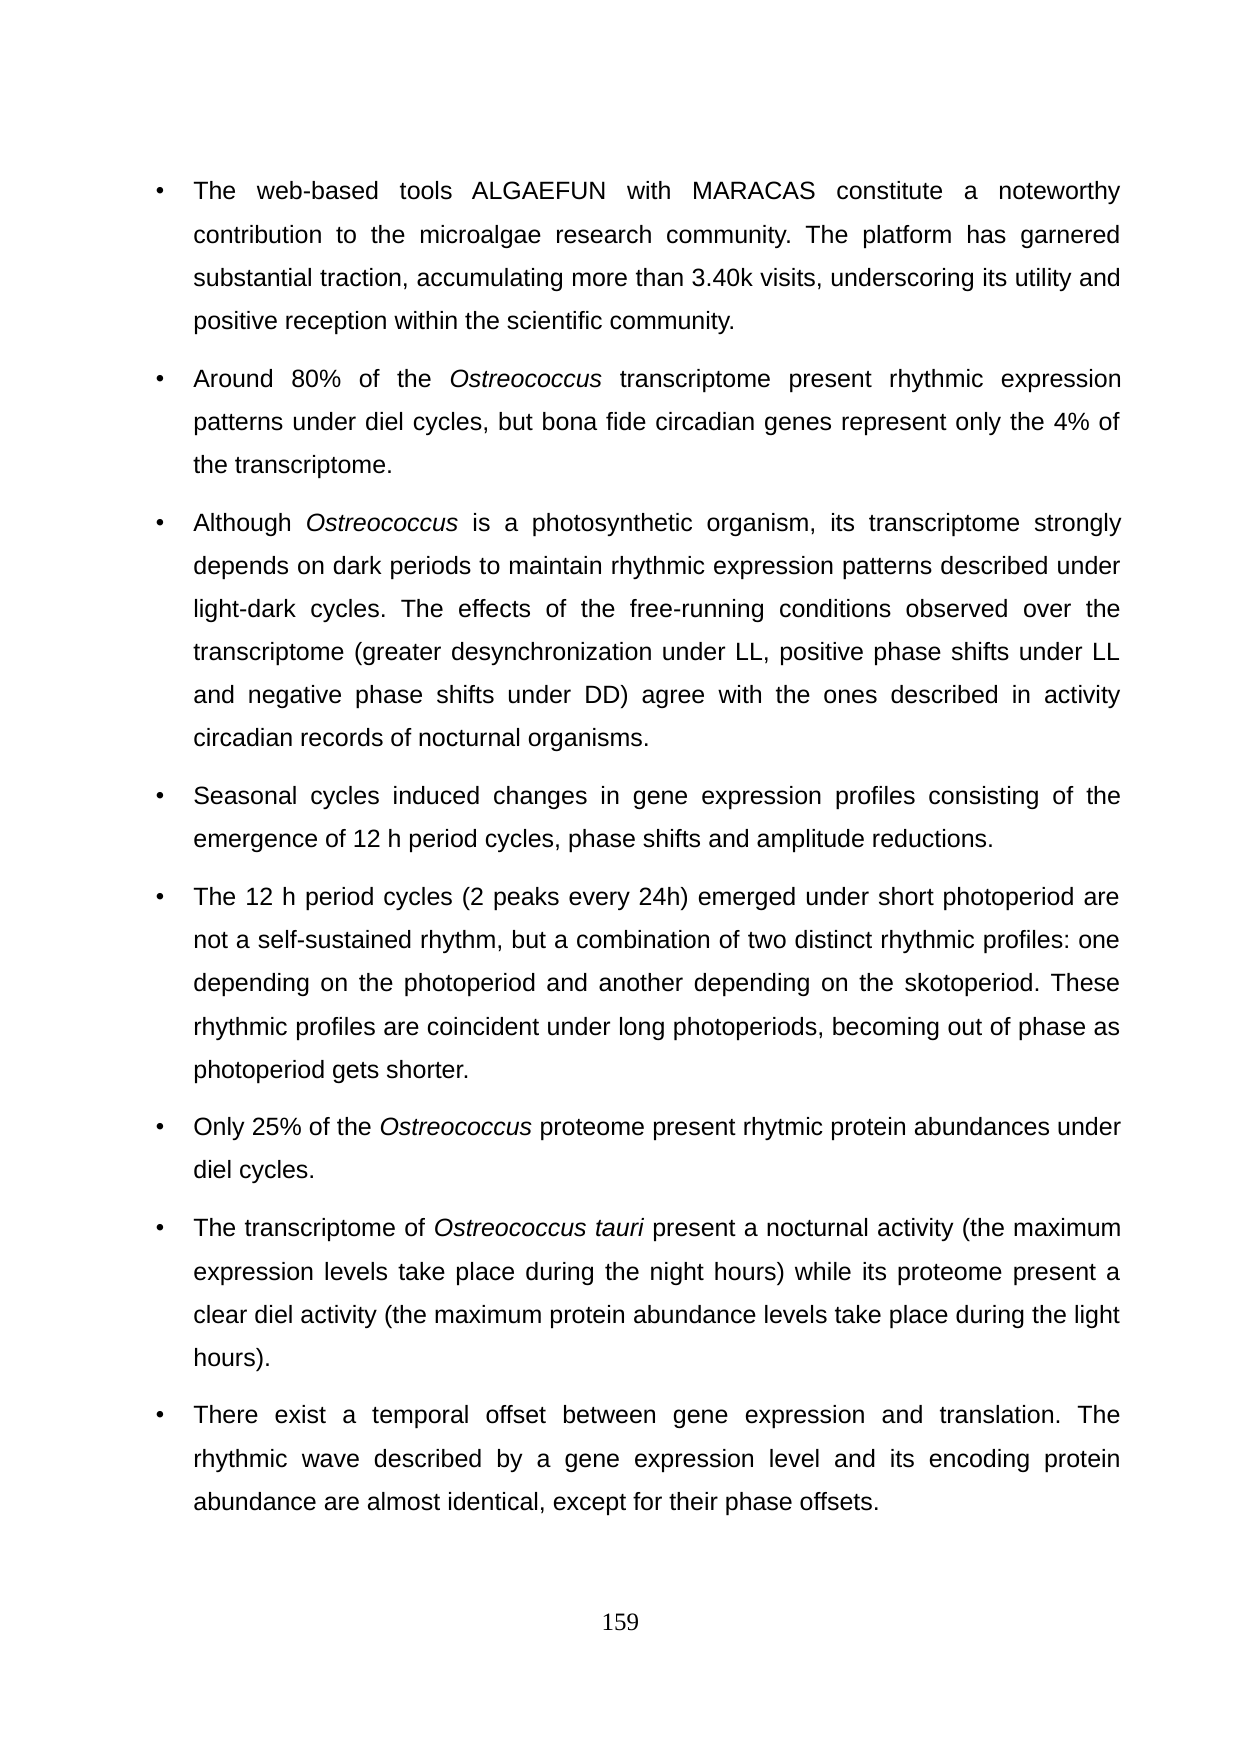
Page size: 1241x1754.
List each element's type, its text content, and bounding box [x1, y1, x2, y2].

list Around 80% of the Ostreococcus transcriptome present rhythmic expression patterns under diel cycles, but bona fide circadian genes represent only the 4% of the transcriptome. [156, 363, 1122, 479]
list The transcriptome of Ostreococcus tauri present a nocturnal activity (the maximum expression levels take place during the night hours) while its proteome present a clear diel activity (the maximum protein abundance levels take place during the light hours). [156, 1213, 1122, 1371]
list Seasonal cycles induced changes in gene expression profiles consisting of the emergence of 12 h period cycles, phase shifts and amplitude reductions. [156, 781, 1122, 853]
list The web-based tools ALGAEFUN with MARACAS constitute a noteworthy contribution to the microalgae research community. The platform has garnered substantial traction, accumulating more than 3.40k visits, underscoring its utility and positive reception within the scientific community. [156, 176, 1122, 334]
list Although Ostreococcus is a photosynthetic organism, its transcriptome strongly depends on dark periods to maintain rhythmic expression patterns described under light-dark cycles. The effects of the free-running conditions observed over the transcriptome (greater desynchronization under LL, positive phase shifts under LL and negative phase shifts under DD) agree with the ones described in activity circadian records of nocturnal organisms. [156, 508, 1122, 752]
list There exist a temporal offset between gene expression and translation. The rhythmic wave described by a gene expression level and its encoding protein abundance are almost identical, except for their phase offsets. [156, 1400, 1122, 1516]
list Only 25% of the Ostreococcus proteome present rhytmic protein abundances under diel cycles. [156, 1112, 1122, 1184]
list The 12 h period cycles (2 peaks every 24h) emerged under short photoperiod are not a self-sustained rhythm, but a combination of two distinct rhythmic profiles: one depending on the photoperiod and another depending on the skotoperiod. These rhythmic profiles are coincident under long photoperiods, becoming out of phase as photoperiod gets shorter. [156, 882, 1122, 1083]
